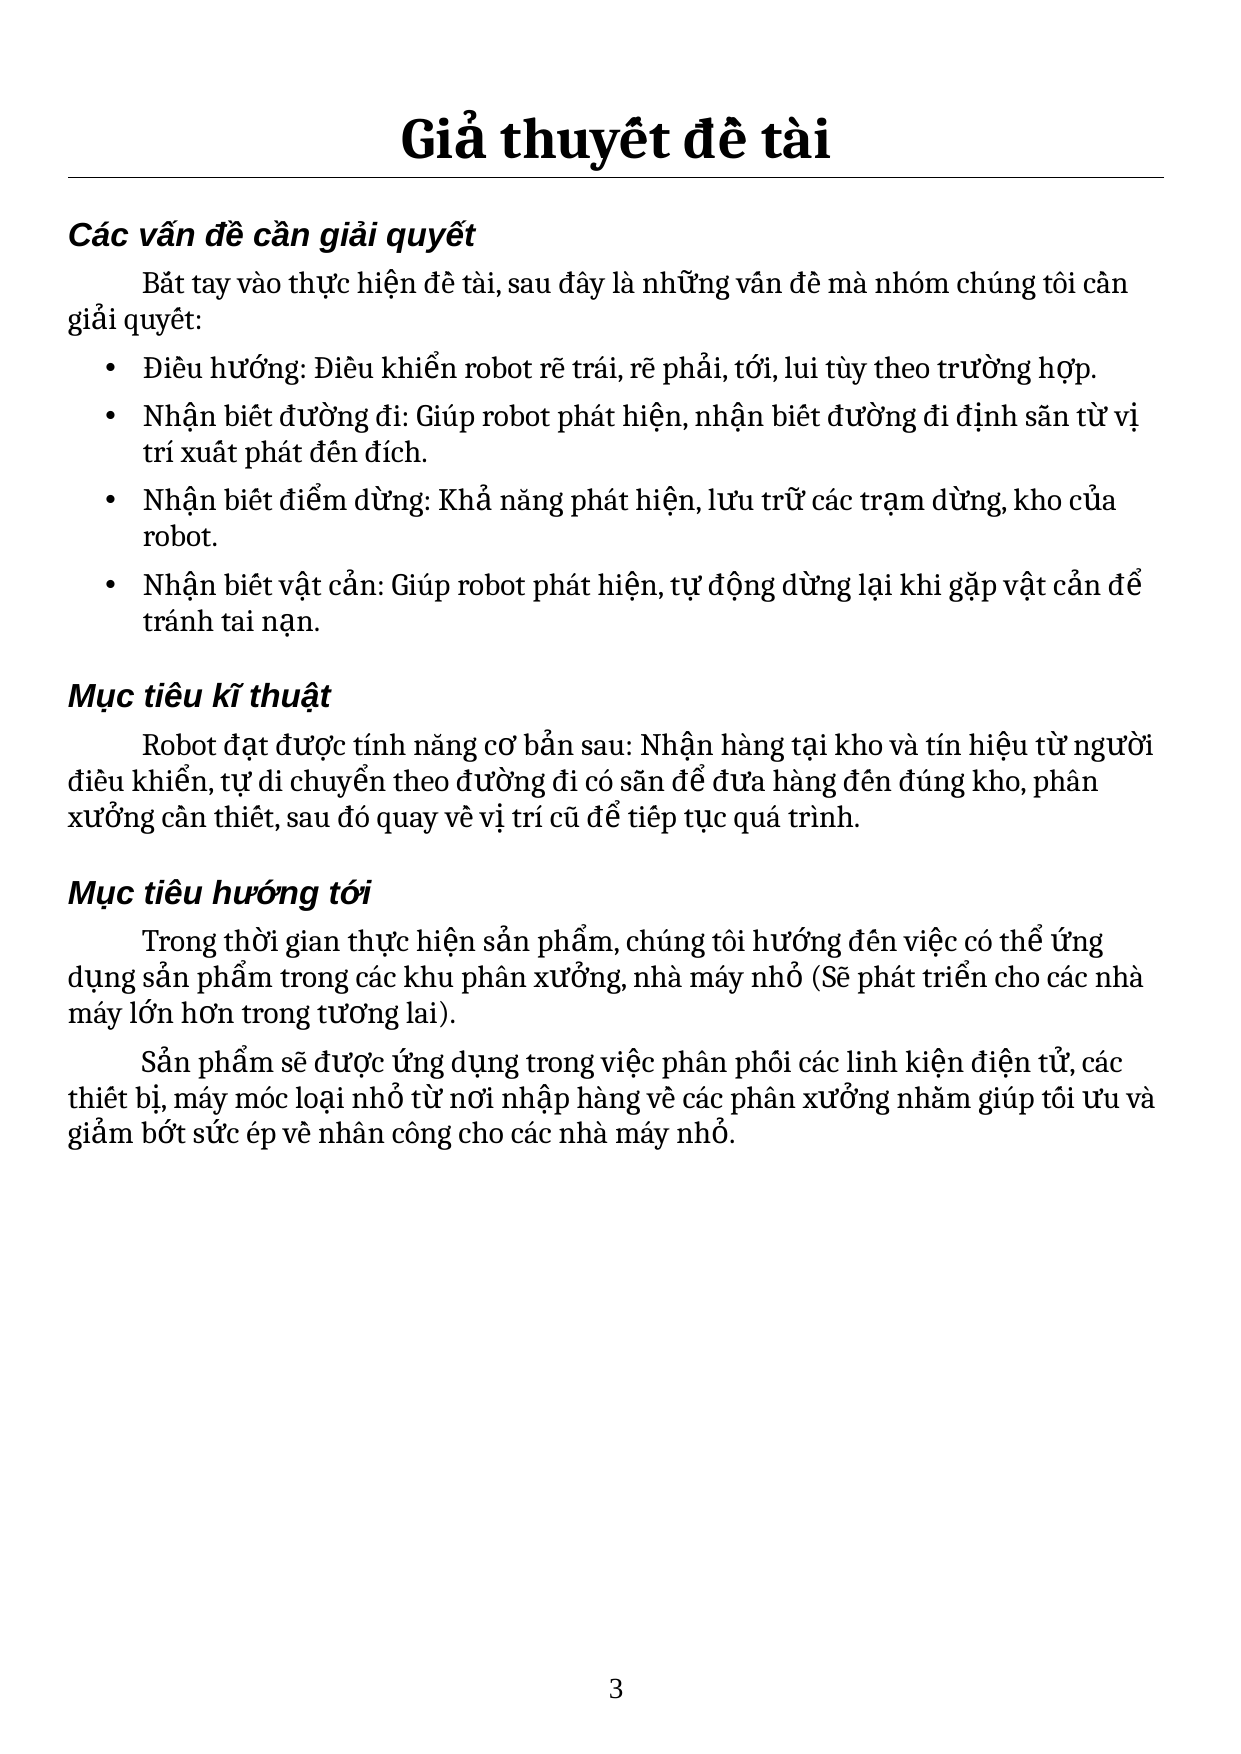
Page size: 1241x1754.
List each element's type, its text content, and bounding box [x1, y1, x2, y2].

list Nhận biết đường đi: Giúp robot phát hiện, nhận biết đường đi định sẵn từ vị trí xuất phát đến đích. [105, 398, 1164, 470]
subtitle Các vấn đề cần giải quyết [68, 214, 1164, 253]
list Nhận biết vật cản: Giúp robot phát hiện, tự động dừng lại khi gặp vật cản để tránh tai nạn. [105, 567, 1164, 639]
list Nhận biết điểm dừng: Khả năng phát hiện, lưu trữ các trạm dừng, kho của robot. [105, 483, 1164, 554]
subtitle Mục tiêu hướng tới [68, 873, 1164, 911]
subtitle Giả thuyết đề tài [68, 101, 1164, 177]
text Robot đạt được tính năng cơ bản sau: Nhận hàng tại kho và tín hiệu từ người điều khiển, tự di chuyển theo đường đi có sẵn để đưa hàng đến đúng kho, phân xưởng cần thiết, sau đó quay về vị trí cũ để tiếp tục quá trình. [68, 727, 1164, 835]
subtitle Mục tiêu kĩ thuật [68, 676, 1164, 715]
text Trong thời gian thực hiện sản phẩm, chúng tôi hướng đến việc có thể ứng dụng sản phẩm trong các khu phân xưởng, nhà máy nhỏ (Sẽ phát triển cho các nhà máy lớn hơn trong tương lai). [68, 924, 1164, 1031]
text Sản phẩm sẽ được ứng dụng trong việc phân phối các linh kiện điện tử, các thiết bị, máy móc loại nhỏ từ nơi nhập hàng về các phân xưởng nhằm giúp tối ưu và giảm bớt sức ép về nhân công cho các nhà máy nhỏ. [68, 1044, 1164, 1152]
text Bắt tay vào thực hiện đề tài, sau đây là những vấn đề mà nhóm chúng tôi cần giải quyết: [68, 266, 1164, 337]
list Điều hướng: Điều khiển robot rẽ trái, rẽ phải, tới, lui tùy theo trường hợp. [105, 350, 1164, 386]
